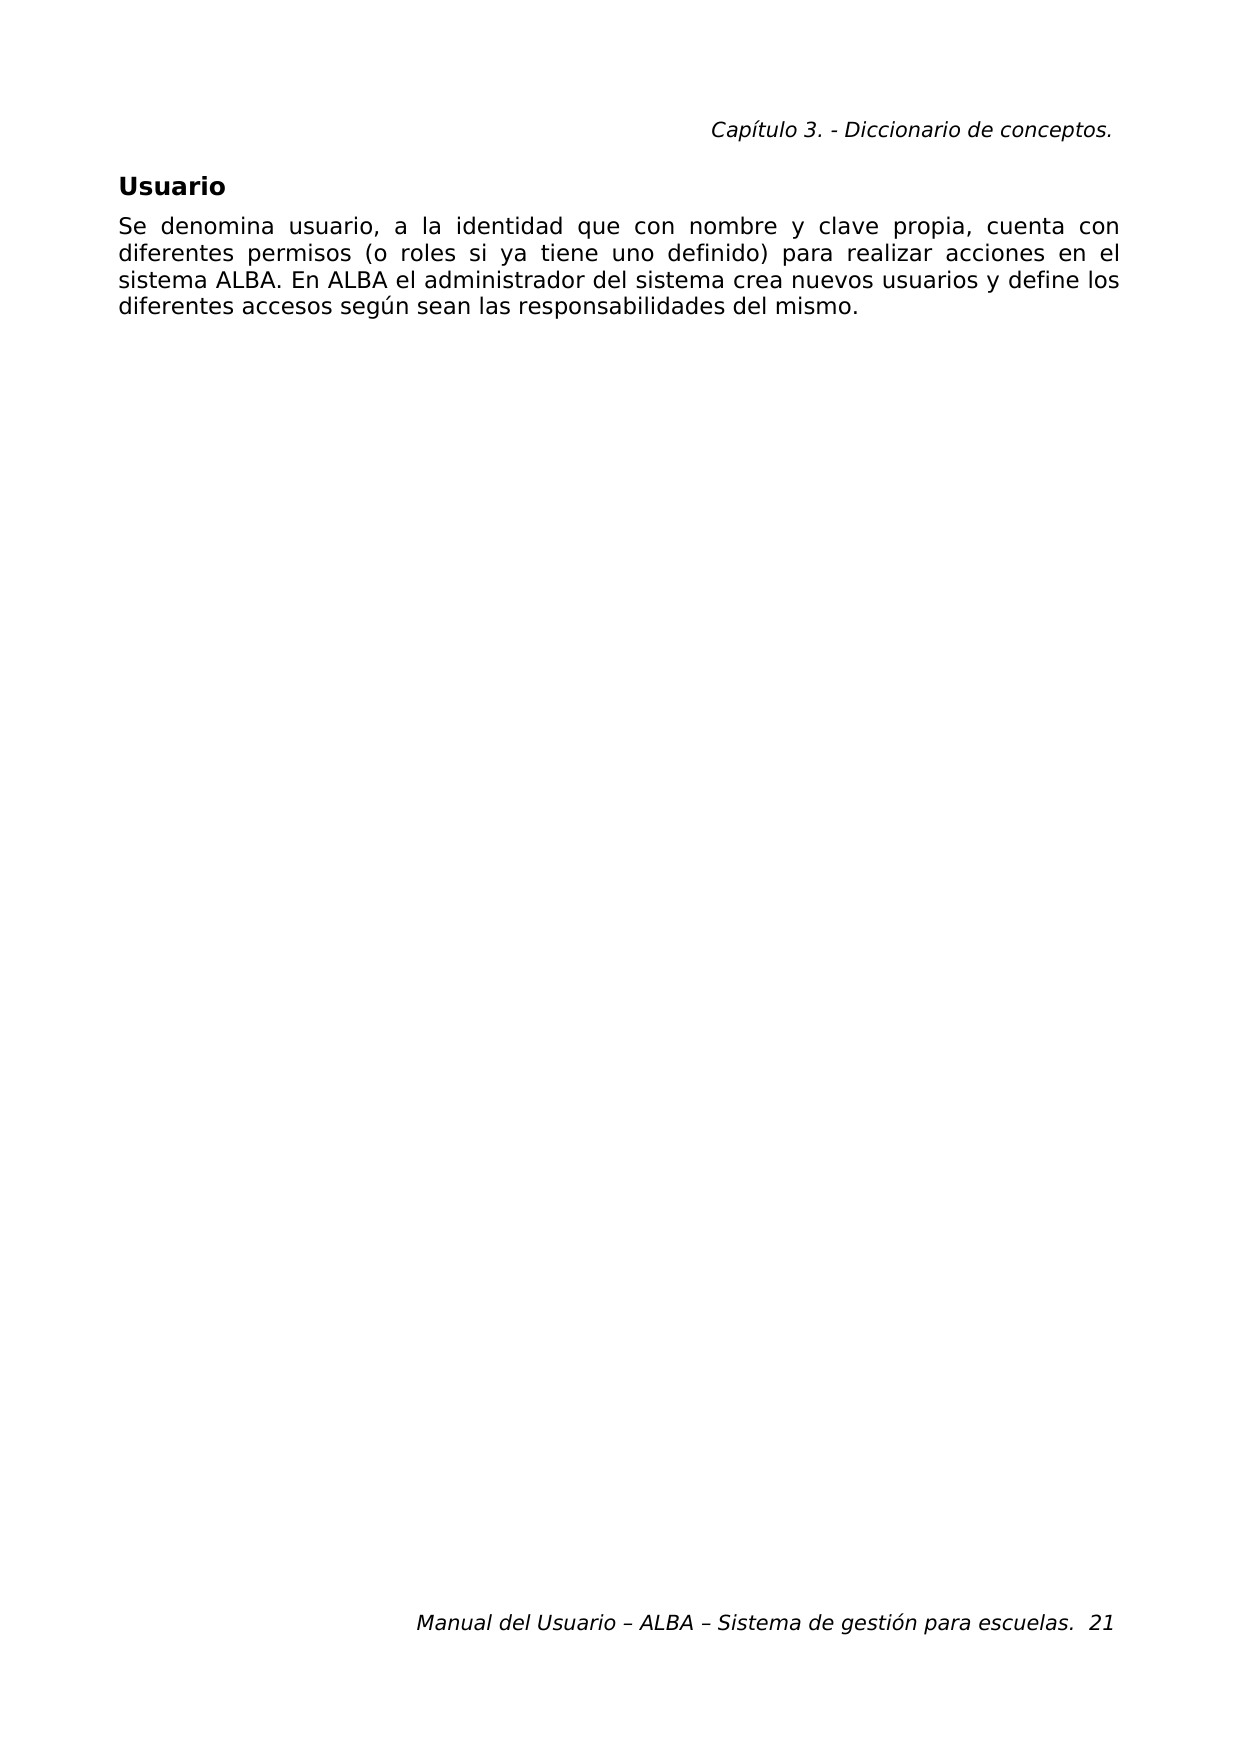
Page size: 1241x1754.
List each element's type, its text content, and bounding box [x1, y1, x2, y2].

text Se denomina usuario, a la identidad que con nombre y clave propia, cuenta con diferentes permisos (o roles si ya tiene uno definido) para realizar acciones en el sistema ALBA. En ALBA el administrador del sistema crea nuevos usuarios y define los diferentes accesos según sean las responsabilidades del mismo. [118, 213, 1122, 320]
subtitle Usuario [118, 172, 1122, 201]
